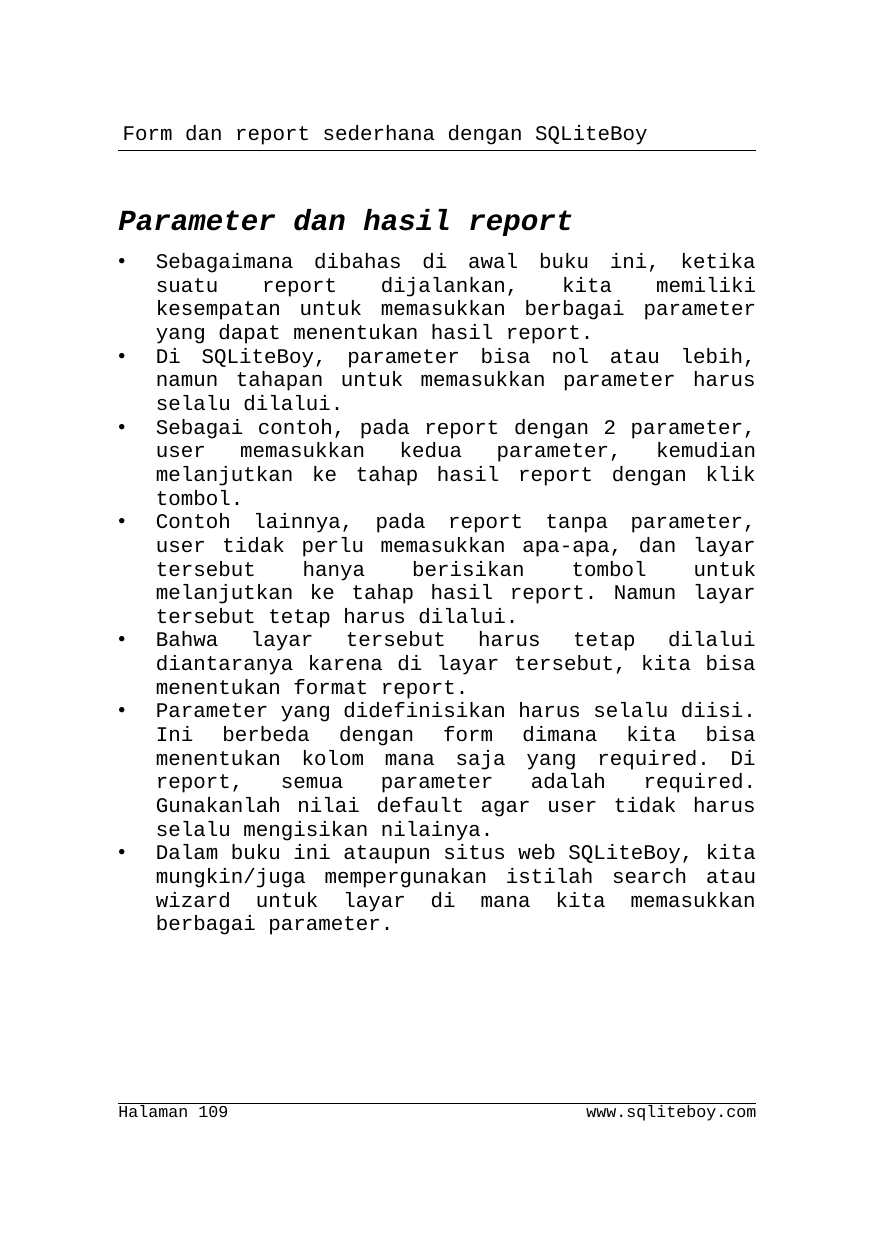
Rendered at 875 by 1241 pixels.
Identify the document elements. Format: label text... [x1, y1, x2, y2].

list Dalam buku ini ataupun situs web SQLiteBoy, kita mungkin/juga mempergunakan istilah search atau wizard untuk layar di mana kita memasukkan berbagai parameter. [118, 842, 756, 937]
list Sebagaimana dibahas di awal buku ini, ketika suatu report dijalankan, kita memiliki kesempatan untuk memasukkan berbagai parameter yang dapat menentukan hasil report. [118, 251, 756, 346]
list Bahwa layar tersebut harus tetap dilalui diantaranya karena di layar tersebut, kita bisa menentukan format report. [118, 629, 756, 700]
list Di SQLiteBoy, parameter bisa nol atau lebih, namun tahapan untuk memasukkan parameter harus selalu dilalui. [118, 346, 756, 417]
subtitle Parameter dan hasil report [118, 206, 756, 239]
list Parameter yang didefinisikan harus selalu diisi. Ini berbeda dengan form dimana kita bisa menentukan kolom mana saja yang required. Di report, semua parameter adalah required. Gunakanlah nilai default agar user tidak harus selalu mengisikan nilainya. [118, 700, 756, 842]
list Sebagai contoh, pada report dengan 2 parameter, user memasukkan kedua parameter, kemudian melanjutkan ke tahap hasil report dengan klik tombol. [118, 417, 756, 511]
list Contoh lainnya, pada report tanpa parameter, user tidak perlu memasukkan apa-apa, dan layar tersebut hanya berisikan tombol untuk melanjutkan ke tahap hasil report. Namun layar tersebut tetap harus dilalui. [118, 511, 756, 629]
